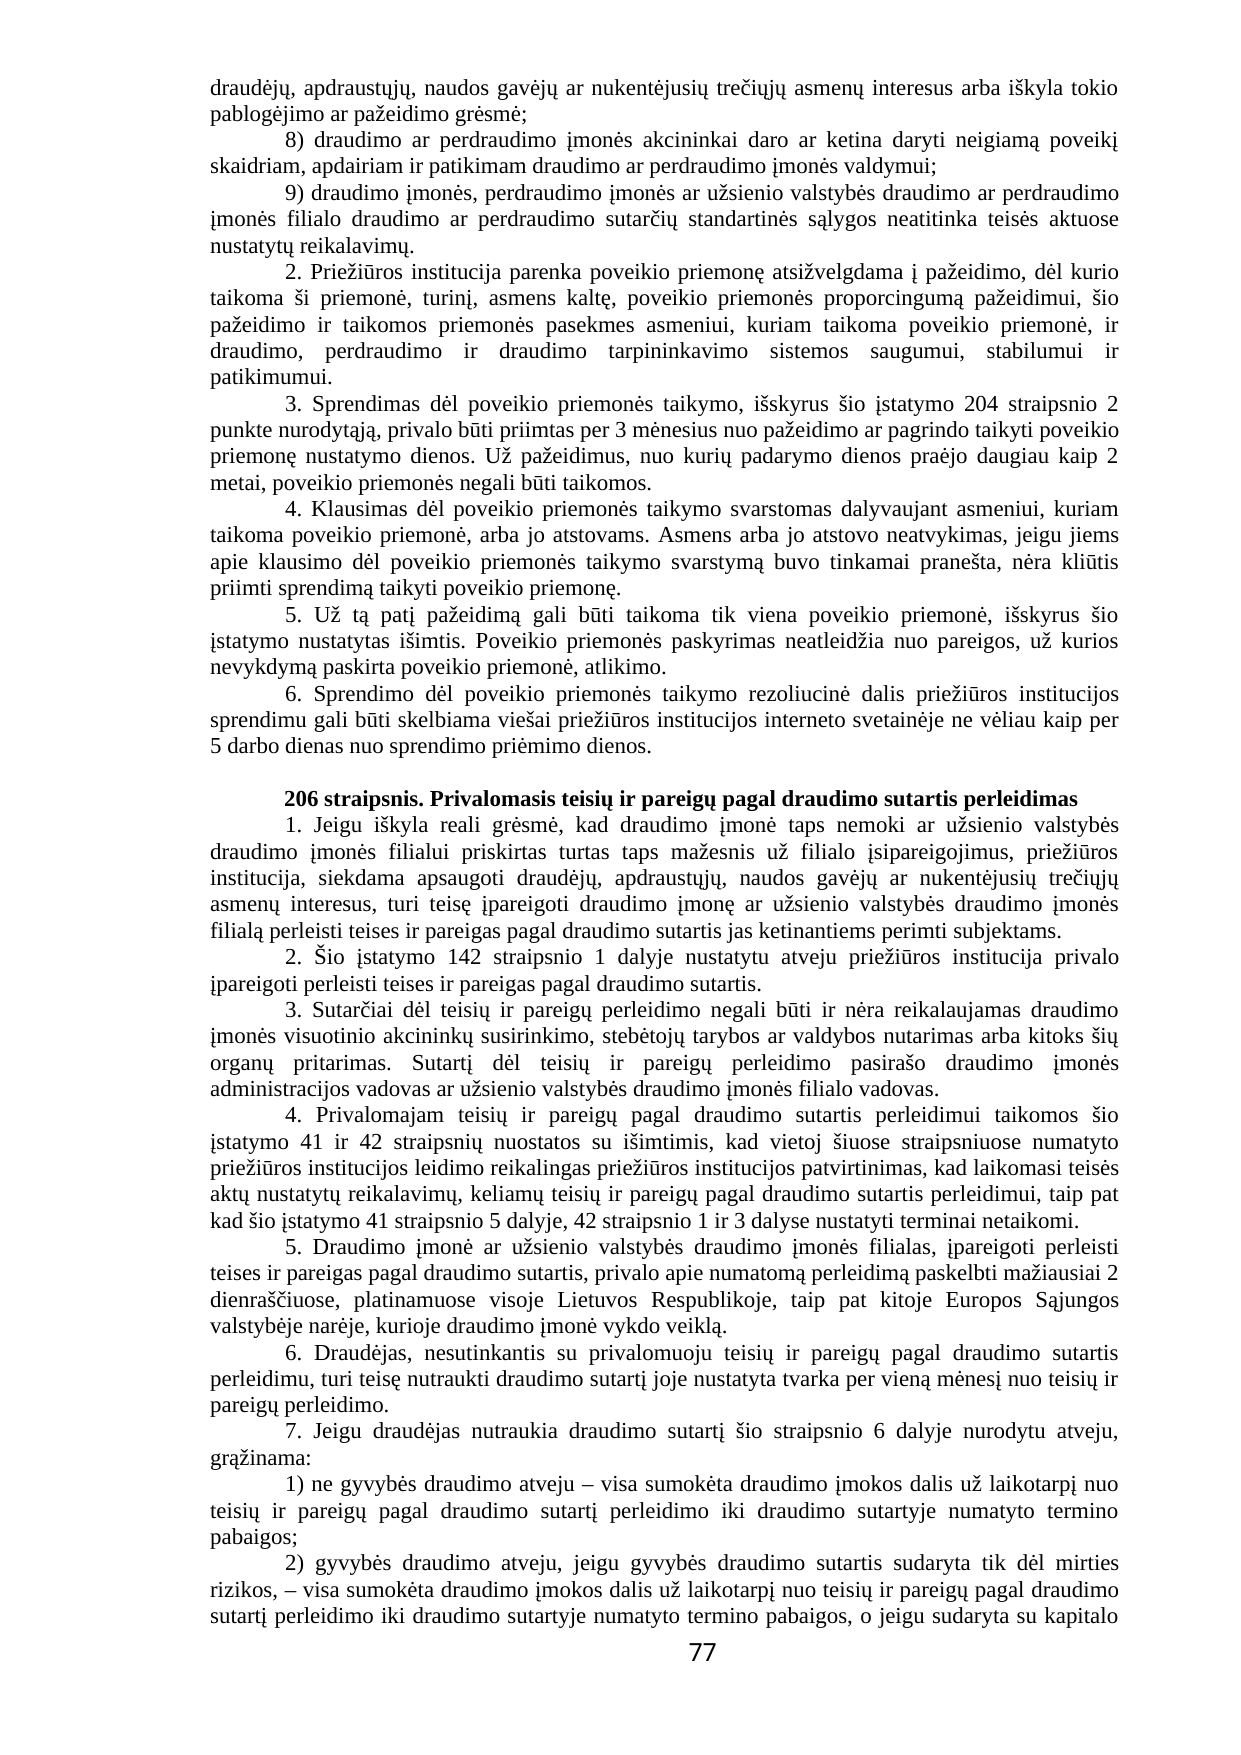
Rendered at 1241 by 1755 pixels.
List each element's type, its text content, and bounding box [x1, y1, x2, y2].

text 4. Klausimas dėl poveikio priemonės taikymo svarstomas dalyvaujant asmeniui, kuriam taikoma poveikio priemonė, arba jo atstovams. Asmens arba jo atstovo neatvykimas, jeigu jiems apie klausimo dėl poveikio priemonės taikymo svarstymą buvo tinkamai pranešta, nėra kliūtis priimti sprendimą taikyti poveikio priemonę. [210, 495, 1120, 601]
text 2. Priežiūros institucija parenka poveikio priemonę atsižvelgdama į pažeidimo, dėl kurio taikoma ši priemonė, turinį, asmens kaltę, poveikio priemonės proporcingumą pažeidimui, šio pažeidimo ir taikomos priemonės pasekmes asmeniui, kuriam taikoma poveikio priemonė, ir draudimo, perdraudimo ir draudimo tarpininkavimo sistemos saugumui, stabilumui ir patikimumui. [210, 258, 1120, 390]
text 3. Sprendimas dėl poveikio priemonės taikymo, išskyrus šio įstatymo 204 straipsnio 2 punkte nurodytąją, privalo būti priimtas per 3 mėnesius nuo pažeidimo ar pagrindo taikyti poveikio priemonę nustatymo dienos. Už pažeidimus, nuo kurių padarymo dienos praėjo daugiau kaip 2 metai, poveikio priemonės negali būti taikomos. [210, 390, 1120, 495]
text 7. Jeigu draudėjas nutraukia draudimo sutartį šio straipsnio 6 dalyje nurodytu atveju, grąžinama: [210, 1418, 1120, 1470]
text 4. Privalomajam teisių ir pareigų pagal draudimo sutartis perleidimui taikomos šio įstatymo 41 ir 42 straipsnių nuostatos su išimtimis, kad vietoj šiuose straipsniuose numatyto priežiūros institucijos leidimo reikalingas priežiūros institucijos patvirtinimas, kad laikomasi teisės aktų nustatytų reikalavimų, keliamų teisių ir pareigų pagal draudimo sutartis perleidimui, taip pat kad šio įstatymo 41 straipsnio 5 dalyje, 42 straipsnio 1 ir 3 dalyse nustatyti terminai netaikomi. [210, 1101, 1120, 1233]
text 5. Už tą patį pažeidimą gali būti taikoma tik viena poveikio priemonė, išskyrus šio įstatymo nustatytas išimtis. Poveikio priemonės paskyrimas neatleidžia nuo pareigos, už kurios nevykdymą paskirta poveikio priemonė, atlikimo. [210, 601, 1120, 680]
text 2. Šio įstatymo 142 straipsnio 1 dalyje nustatytu atveju priežiūros institucija privalo įpareigoti perleisti teises ir pareigas pagal draudimo sutartis. [210, 943, 1120, 996]
text 8) draudimo ar perdraudimo įmonės akcininkai daro ar ketina daryti neigiamą poveikį skaidriam, apdairiam ir patikimam draudimo ar perdraudimo įmonės valdymui; [210, 126, 1120, 179]
text 206 straipsnis. Privalomasis teisių ir pareigų pagal draudimo sutartis perleidimas [284, 785, 1120, 811]
text 9) draudimo įmonės, perdraudimo įmonės ar užsienio valstybės draudimo ar perdraudimo įmonės filialo draudimo ar perdraudimo sutarčių standartinės sąlygos neatitinka teisės aktuose nustatytų reikalavimų. [210, 179, 1120, 258]
text 5. Draudimo įmonė ar užsienio valstybės draudimo įmonės filialas, įpareigoti perleisti teises ir pareigas pagal draudimo sutartis, privalo apie numatomą perleidimą paskelbti mažiausiai 2 dienraščiuose, platinamuose visoje Lietuvos Respublikoje, taip pat kitoje Europos Sąjungos valstybėje narėje, kurioje draudimo įmonė vykdo veiklą. [210, 1233, 1120, 1338]
text 6. Sprendimo dėl poveikio priemonės taikymo rezoliucinė dalis priežiūros institucijos sprendimu gali būti skelbiama viešai priežiūros institucijos interneto svetainėje ne vėliau kaip per 5 darbo dienas nuo sprendimo priėmimo dienos. [210, 680, 1120, 759]
text 1) ne gyvybės draudimo atveju – visa sumokėta draudimo įmokos dalis už laikotarpį nuo teisių ir pareigų pagal draudimo sutartį perleidimo iki draudimo sutartyje numatyto termino pabaigos; [210, 1470, 1120, 1549]
text draudėjų, apdraustųjų, naudos gavėjų ar nukentėjusių trečiųjų asmenų interesus arba iškyla tokio pablogėjimo ar pažeidimo grėsmė; [210, 73, 1120, 126]
text 2) gyvybės draudimo atveju, jeigu gyvybės draudimo sutartis sudaryta tik dėl mirties rizikos, – visa sumokėta draudimo įmokos dalis už laikotarpį nuo teisių ir pareigų pagal draudimo sutartį perleidimo iki draudimo sutartyje numatyto termino pabaigos, o jeigu sudaryta su kapitalo [210, 1549, 1120, 1628]
text 1. Jeigu iškyla reali grėsmė, kad draudimo įmonė taps nemoki ar užsienio valstybės draudimo įmonės filialui priskirtas turtas taps mažesnis už filialo įsipareigojimus, priežiūros institucija, siekdama apsaugoti draudėjų, apdraustųjų, naudos gavėjų ar nukentėjusių trečiųjų asmenų interesus, turi teisę įpareigoti draudimo įmonę ar užsienio valstybės draudimo įmonės filialą perleisti teises ir pareigas pagal draudimo sutartis jas ketinantiems perimti subjektams. [210, 811, 1120, 943]
text 6. Draudėjas, nesutinkantis su privalomuoju teisių ir pareigų pagal draudimo sutartis perleidimu, turi teisę nutraukti draudimo sutartį joje nustatyta tvarka per vieną mėnesį nuo teisių ir pareigų perleidimo. [210, 1338, 1120, 1418]
text 3. Sutarčiai dėl teisių ir pareigų perleidimo negali būti ir nėra reikalaujamas draudimo įmonės visuotinio akcininkų susirinkimo, stebėtojų tarybos ar valdybos nutarimas arba kitoks šių organų pritarimas. Sutartį dėl teisių ir pareigų perleidimo pasirašo draudimo įmonės administracijos vadovas ar užsienio valstybės draudimo įmonės filialo vadovas. [210, 996, 1120, 1101]
